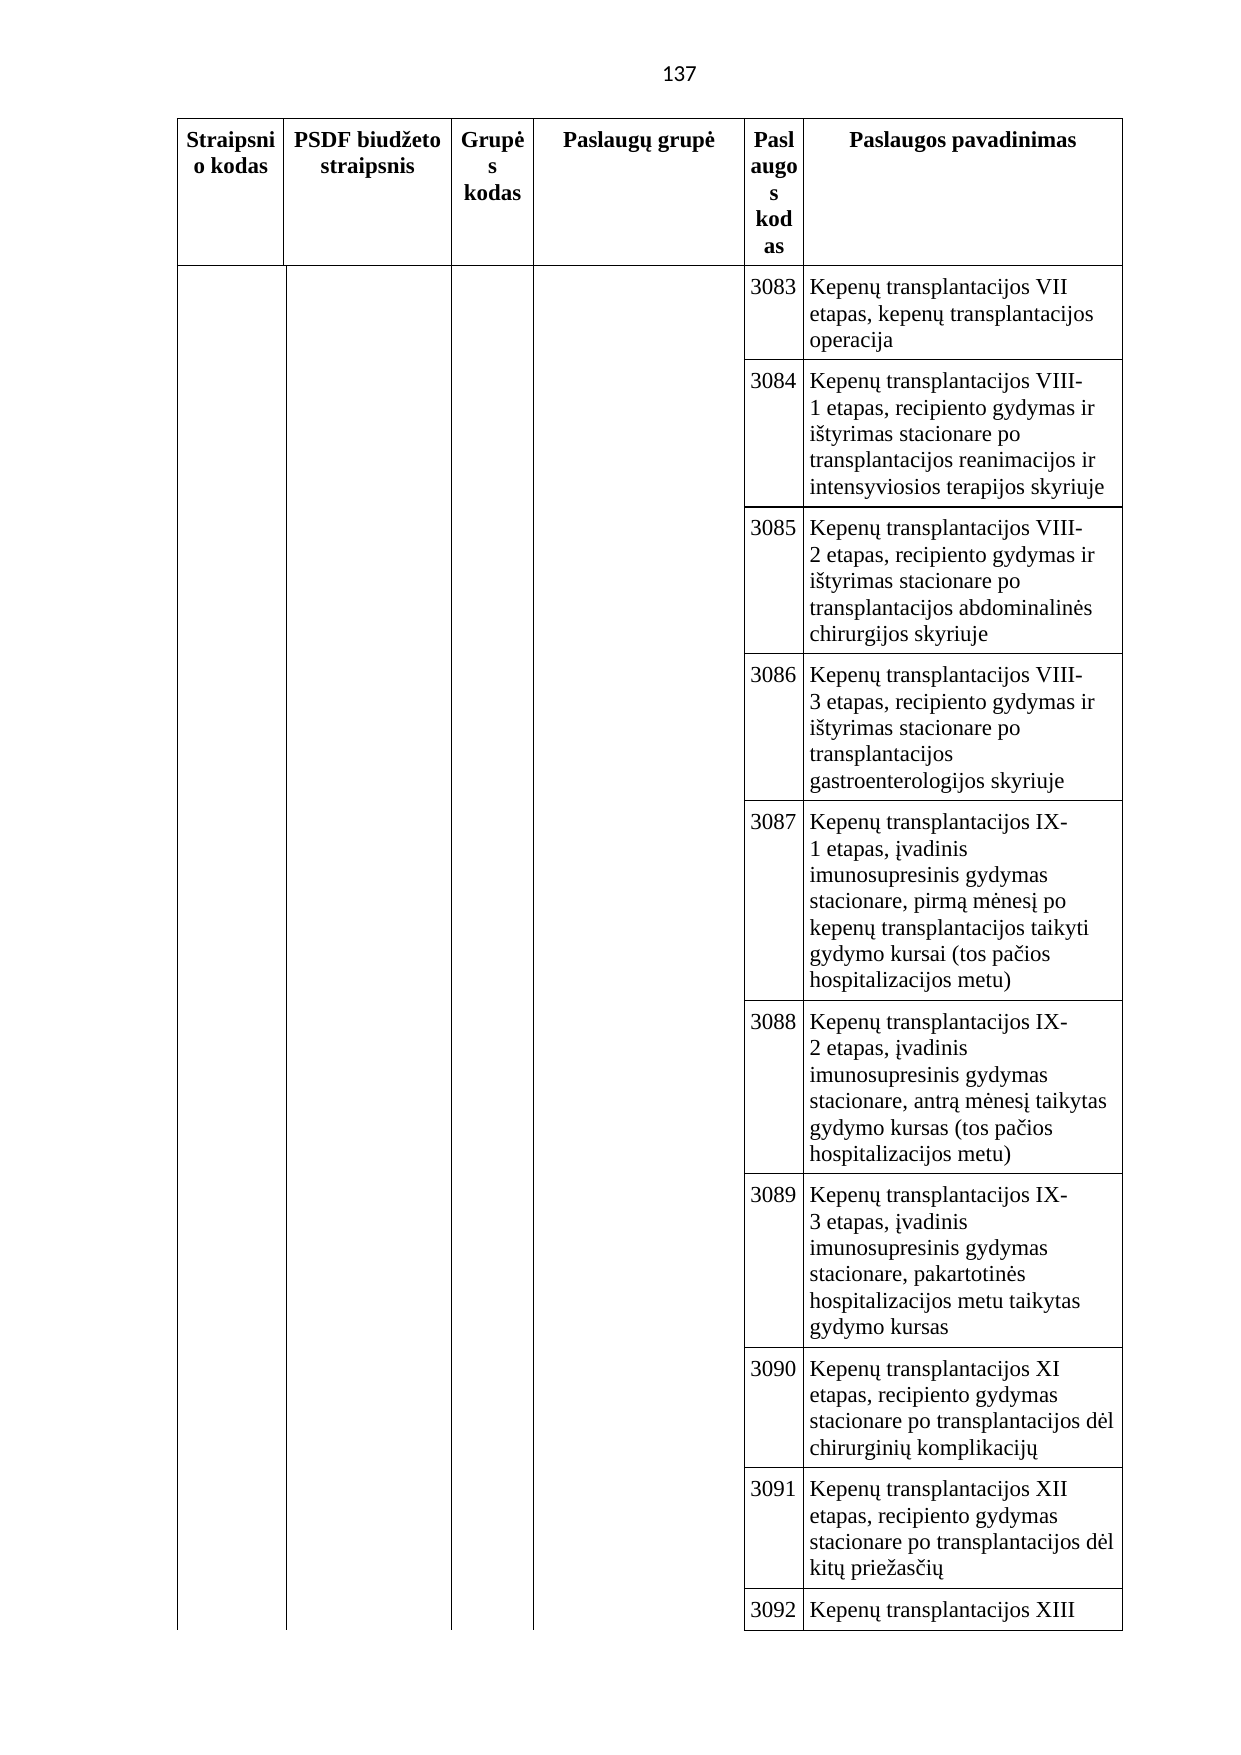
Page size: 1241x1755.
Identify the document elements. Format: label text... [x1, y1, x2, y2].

table_cell [178, 800, 286, 1000]
table_cell [452, 1347, 533, 1467]
table_cell [178, 1347, 286, 1467]
table_cell [534, 653, 744, 800]
table_cell [178, 266, 286, 359]
table_cell Kepenų transplantacijos IX-3 etapas, įvadinis imunosupresinis gydymas stacionare, pakartotinės hospitalizacijos metu taikytas gydymo kursas [804, 1174, 1122, 1347]
table_cell [534, 800, 744, 1000]
table_cell [452, 1000, 533, 1173]
table_cell Kepenų transplantacijos VIII-3 etapas, recipiento gydymas ir ištyrimas stacionare po transplantacijos gastroenterologijos skyriuje [804, 654, 1122, 800]
table_header Paslaugų grupė [534, 119, 744, 265]
table_cell [287, 1588, 451, 1629]
table_cell [534, 359, 744, 506]
table_cell [287, 359, 451, 506]
table_cell [287, 1173, 451, 1347]
table_cell [534, 506, 744, 653]
table_cell [534, 1000, 744, 1173]
table_cell 3083 [745, 266, 803, 359]
table_cell [178, 1173, 286, 1347]
table_cell Kepenų transplantacijos XII etapas, recipiento gydymas stacionare po transplantacijos dėl kitų priežasčių [804, 1468, 1122, 1588]
table_cell [287, 506, 451, 653]
table_header PSDF biudžeto straipsnis [284, 119, 451, 265]
table_cell [534, 1173, 744, 1347]
table_cell Kepenų transplantacijos XI etapas, recipiento gydymas stacionare po transplantacijos dėl chirurginių komplikacijų [804, 1348, 1122, 1467]
table_header Paslaugos kodas [745, 119, 803, 265]
table_cell Kepenų transplantacijos VIII-2 etapas, recipiento gydymas ir ištyrimas stacionare po transplantacijos abdominalinės chirurgijos skyriuje [804, 508, 1122, 653]
table_cell [452, 1467, 533, 1588]
table_cell [287, 1467, 451, 1588]
table_cell [178, 1000, 286, 1173]
table_cell [178, 359, 286, 506]
table_cell Kepenų transplantacijos VIII-1 etapas, recipiento gydymas ir ištyrimas stacionare po transplantacijos reanimacijos ir intensyviosios terapijos skyriuje [804, 360, 1122, 506]
table_cell [287, 1347, 451, 1467]
table_cell [178, 653, 286, 800]
table_cell Kepenų transplantacijos IX-2 etapas, įvadinis imunosupresinis gydymas stacionare, antrą mėnesį taikytas gydymo kursas (tos pačios hospitalizacijos metu) [804, 1001, 1122, 1173]
table_cell 3091 [745, 1468, 803, 1588]
table_cell [534, 1588, 744, 1629]
table_cell [534, 266, 744, 359]
table_cell [178, 1588, 286, 1629]
table_cell [287, 266, 451, 359]
table_header Paslaugos pavadinimas [804, 119, 1122, 265]
table_cell [452, 653, 533, 800]
table_cell [178, 1467, 286, 1588]
table_cell 3092 [745, 1589, 803, 1629]
table_cell [452, 506, 533, 653]
table_cell 3089 [745, 1174, 803, 1347]
table_cell [178, 506, 286, 653]
table_cell [534, 1467, 744, 1588]
table_cell Kepenų transplantacijos VII etapas, kepenų transplantacijos operacija [804, 266, 1122, 359]
table_cell [287, 653, 451, 800]
table_cell [452, 266, 533, 359]
table_cell [534, 1347, 744, 1467]
table_cell 3086 [745, 654, 803, 800]
table_cell 3085 [745, 508, 803, 653]
table_cell Kepenų transplantacijos IX-1 etapas, įvadinis imunosupresinis gydymas stacionare, pirmą mėnesį po kepenų transplantacijos taikyti gydymo kursai (tos pačios hospitalizacijos metu) [804, 801, 1122, 1000]
table_header Straipsnio kodas [178, 119, 283, 265]
table_cell 3090 [745, 1348, 803, 1467]
table_cell [452, 359, 533, 506]
table_cell [287, 1000, 451, 1173]
table_cell 3088 [745, 1001, 803, 1173]
table_cell [452, 800, 533, 1000]
table_header Grupės kodas [452, 119, 533, 265]
table_cell 3084 [745, 360, 803, 506]
table_cell [452, 1588, 533, 1629]
table_cell Kepenų transplantacijos XIII [804, 1589, 1122, 1629]
table_cell [287, 800, 451, 1000]
table_cell [452, 1173, 533, 1347]
table_cell 3087 [745, 801, 803, 1000]
